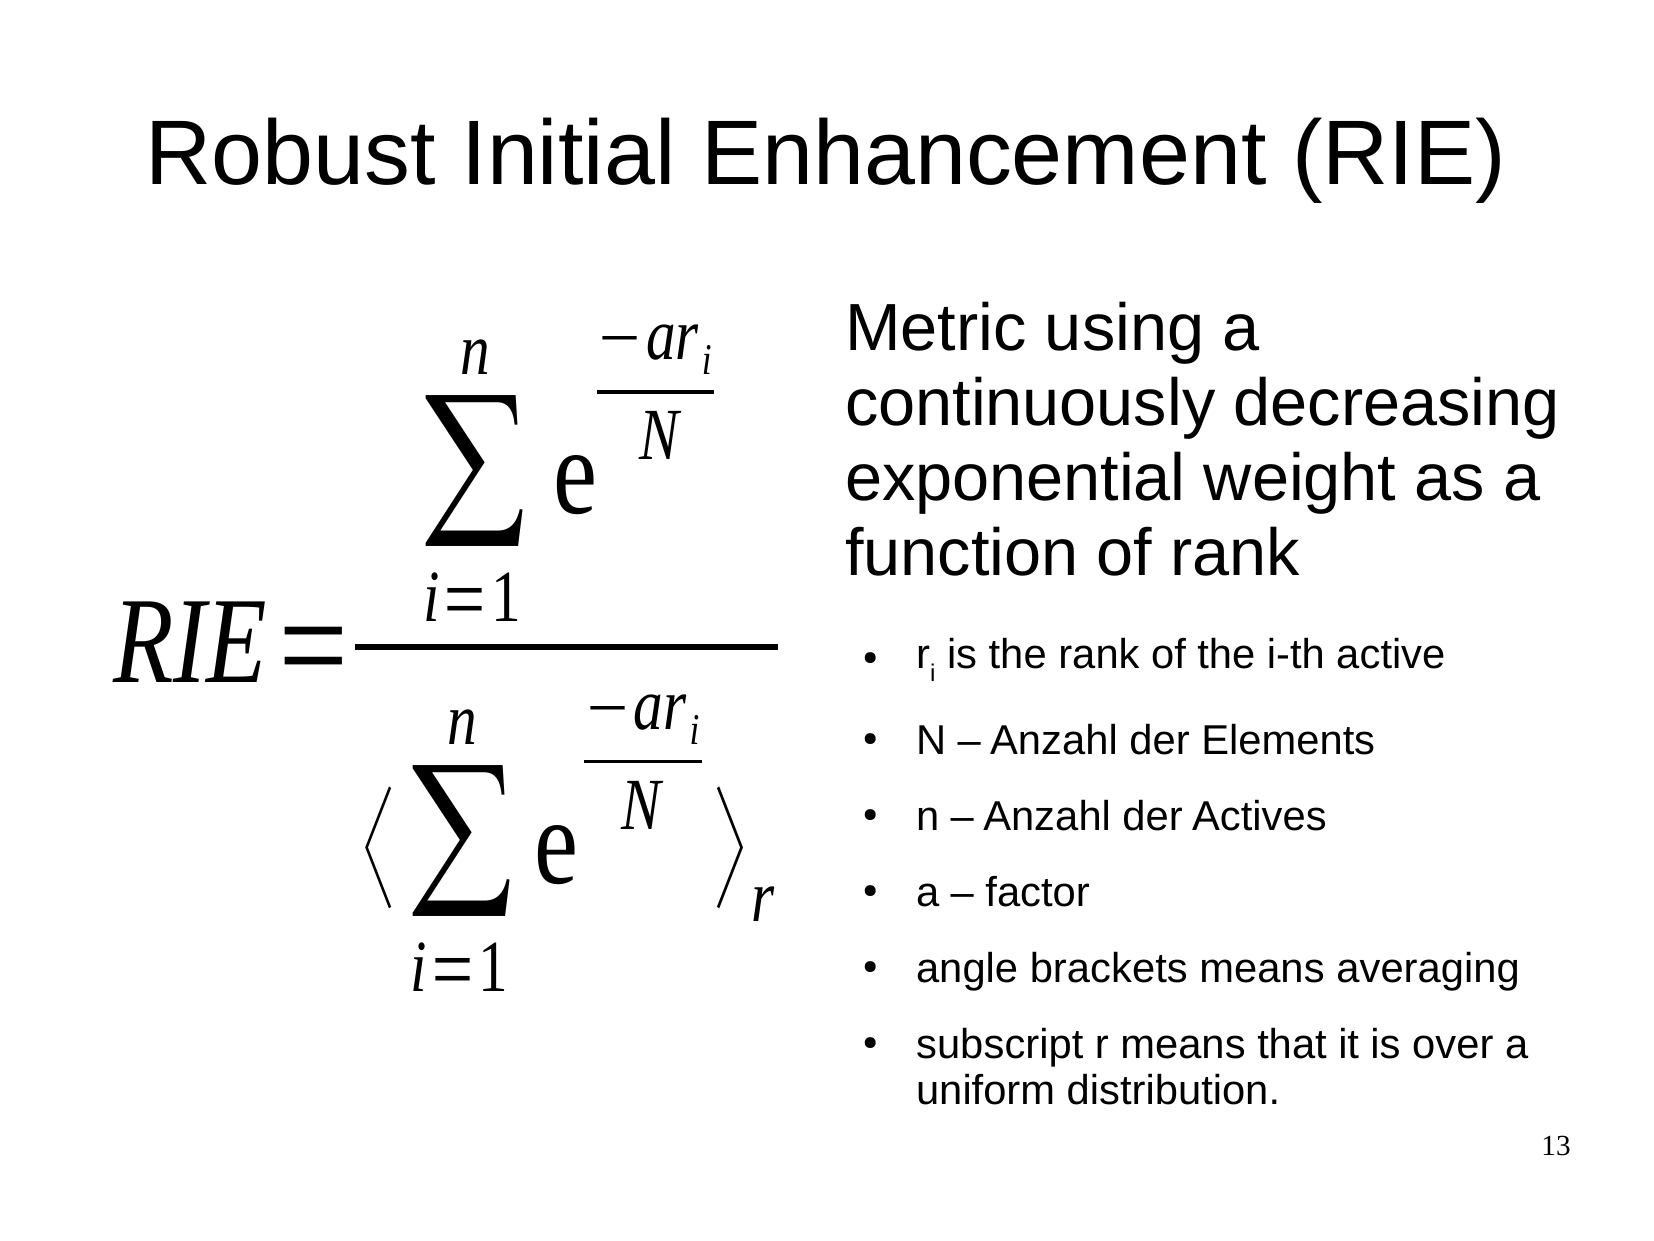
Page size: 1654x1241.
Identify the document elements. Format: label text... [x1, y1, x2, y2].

title Robust Initial Enhancement (RIE) [82, 49, 1571, 257]
list Metric using a continuously decreasing exponential weight as a function of rank [845, 290, 1572, 630]
list ri is the rank of the i-th active N – Anzahl der Elements n – Anzahl der Actives a – factor angle brackets means averaging subscript r means that it is over a uniform distribution. [845, 630, 1572, 1123]
chart [82, 290, 809, 1010]
